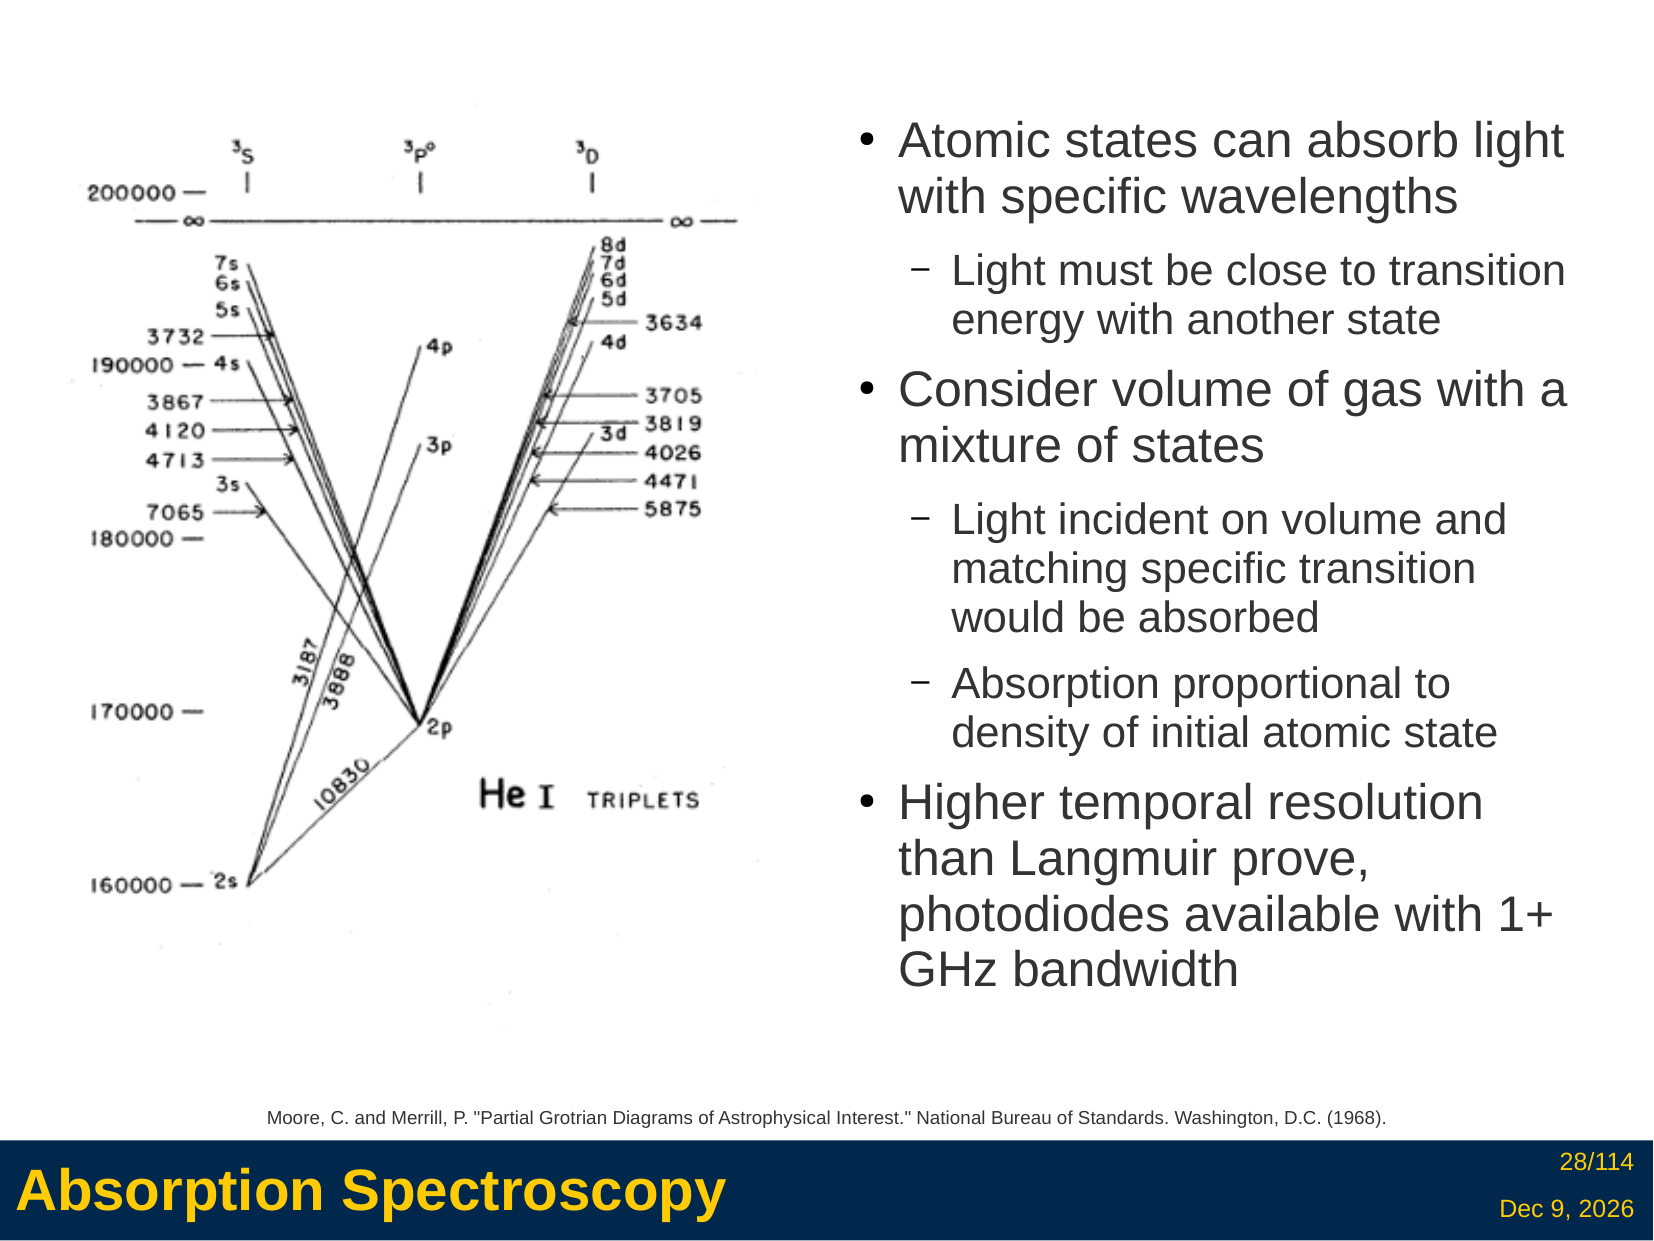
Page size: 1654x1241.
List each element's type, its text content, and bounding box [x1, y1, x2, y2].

list Atomic states can absorb light with specific wavelengths Light must be close to transition energy with another state Consider volume of gas with a mixture of states Light incident on volume and matching specific transition would be absorbed Absorption proportional to density of initial atomic state Higher temporal resolution than Langmuir prove, photodiodes available with 1+ GHz bandwidth [845, 75, 1572, 1036]
title Absorption Spectroscopy [14, 1140, 1380, 1241]
picture [63, 81, 766, 1028]
